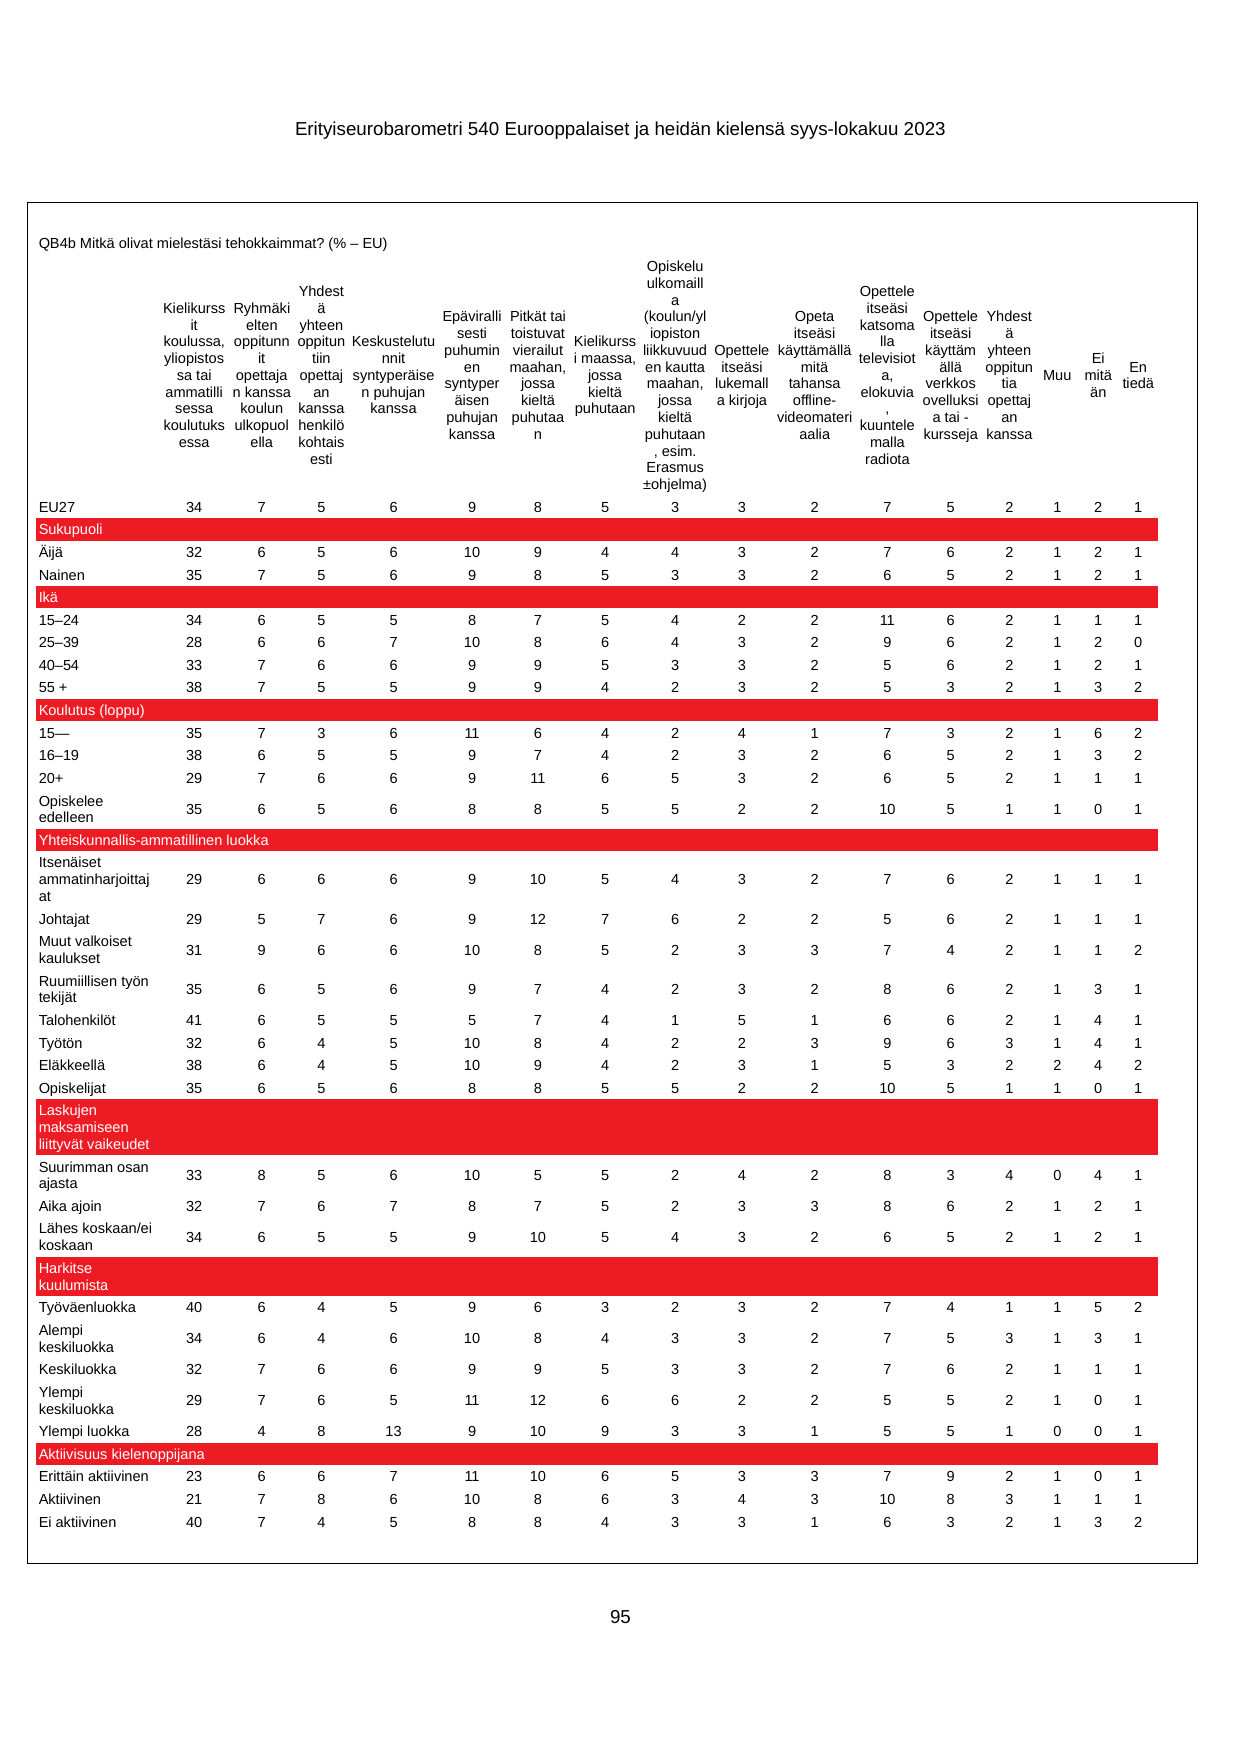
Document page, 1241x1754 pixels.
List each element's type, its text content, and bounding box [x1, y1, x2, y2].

table_cell 2 [773, 676, 856, 699]
table_cell 2 [982, 1358, 1036, 1381]
table_cell 40 [159, 1296, 229, 1319]
table_cell 7 [229, 1195, 294, 1217]
table_cell 10 [505, 851, 570, 907]
table_cell 8 [505, 1077, 570, 1099]
table_cell 6 [919, 1031, 982, 1054]
table_cell 5 [570, 1217, 640, 1257]
table_cell [1036, 1443, 1078, 1465]
table_cell 10 [438, 930, 505, 969]
table_cell 5 [1078, 1296, 1118, 1319]
table_cell 38 [159, 1054, 229, 1077]
table_cell 4 [570, 721, 640, 744]
table_cell 6 [294, 767, 348, 789]
table_cell 10 [856, 789, 919, 829]
table_cell En tiedä [1118, 255, 1158, 495]
table_cell Nainen [36, 563, 159, 586]
table_cell Opeta itseäsi käyttämällä mitä tahansa offline-videomateriaalia [773, 255, 856, 495]
table_cell 5 [640, 789, 710, 829]
table_cell 8 [505, 495, 570, 518]
table_cell Talohenkilöt [36, 1009, 159, 1031]
table_cell 5 [294, 609, 348, 631]
table_cell 7 [348, 631, 438, 654]
table_cell 7 [229, 1381, 294, 1420]
table_cell 29 [159, 1381, 229, 1420]
table_cell [1078, 518, 1118, 541]
table_cell 2 [773, 851, 856, 907]
table_cell 5 [919, 767, 982, 789]
table_cell 6 [919, 654, 982, 676]
table_cell 2 [710, 908, 773, 930]
table_cell [640, 1443, 710, 1465]
table_cell 5 [570, 1155, 640, 1195]
table_cell 3 [710, 631, 773, 654]
table_cell 9 [229, 930, 294, 969]
table_cell 6 [229, 1465, 294, 1488]
table_cell 2 [982, 1465, 1036, 1488]
table_cell 35 [159, 721, 229, 744]
table_cell 2 [773, 1217, 856, 1257]
table_cell 9 [438, 654, 505, 676]
table_cell 8 [505, 631, 570, 654]
table_cell 5 [640, 1465, 710, 1488]
table_cell Ei aktiivinen [36, 1510, 159, 1533]
table_cell Aika ajoin [36, 1195, 159, 1217]
table_cell 6 [919, 851, 982, 907]
table_cell [710, 829, 773, 851]
table_cell [919, 586, 982, 608]
table_cell Muu [1036, 255, 1078, 495]
table_cell 9 [438, 767, 505, 789]
table_cell Opiskelu ulkomailla (koulun/yliopiston liikkuvuuden kautta maahan, jossa kieltä puhutaan, esim. Erasmus±ohjelma) [640, 255, 710, 495]
table_cell Keskustelutunnit syntyperäisen puhujan kanssa [348, 255, 438, 495]
table_cell 1 [1118, 789, 1158, 829]
table_cell 5 [294, 1077, 348, 1099]
table_cell 5 [856, 654, 919, 676]
table_cell 5 [919, 789, 982, 829]
table_cell 2 [982, 563, 1036, 586]
table_cell 34 [159, 609, 229, 631]
table_cell 6 [348, 789, 438, 829]
table_cell Pitkät tai toistuvat vierailut maahan, jossa kieltä puhutaan [505, 255, 570, 495]
table_cell 9 [505, 1358, 570, 1381]
table_header [856, 232, 919, 255]
table_cell 8 [505, 930, 570, 969]
table_cell 2 [640, 1296, 710, 1319]
table_cell 1 [1036, 609, 1078, 631]
table_cell Yhteiskunnallis-ammatillinen luokka [36, 829, 640, 851]
table_cell 5 [570, 609, 640, 631]
table_cell 3 [640, 1319, 710, 1358]
table_cell Työtön [36, 1031, 159, 1054]
table_cell 6 [856, 767, 919, 789]
table_cell 13 [348, 1420, 438, 1443]
table_cell 4 [570, 1054, 640, 1077]
table_cell 11 [856, 609, 919, 631]
table_cell EU27 [36, 495, 159, 518]
table_cell 5 [919, 563, 982, 586]
table_cell 2 [640, 1054, 710, 1077]
table_cell 4 [1078, 1054, 1118, 1077]
table_cell [640, 1099, 710, 1155]
table_cell 4 [570, 1319, 640, 1358]
table_cell 6 [640, 908, 710, 930]
table_cell 6 [919, 1195, 982, 1217]
table_cell 3 [1078, 1510, 1118, 1533]
table_cell 10 [438, 1031, 505, 1054]
table_cell [505, 1099, 570, 1155]
table_cell 2 [710, 1077, 773, 1099]
table_cell 4 [640, 851, 710, 907]
table_cell 6 [348, 1077, 438, 1099]
table_cell 21 [159, 1488, 229, 1510]
table_cell 10 [438, 1054, 505, 1077]
table_cell 1 [773, 721, 856, 744]
table_cell Opiskelee edelleen [36, 789, 159, 829]
table_cell 4 [640, 541, 710, 563]
table_cell 5 [856, 1420, 919, 1443]
table_cell 6 [570, 1488, 640, 1510]
table_cell 3 [710, 1358, 773, 1381]
table_cell 6 [229, 1031, 294, 1054]
table_cell 4 [640, 609, 710, 631]
table_cell 1 [1036, 1510, 1078, 1533]
table_header [919, 232, 982, 255]
table_cell 1 [1036, 969, 1078, 1009]
table_cell 15–24 [36, 609, 159, 631]
table_cell 9 [856, 1031, 919, 1054]
table_cell 5 [438, 1009, 505, 1031]
table_cell Opettele itseäsi käyttämällä verkkosovelluksia tai -kursseja [919, 255, 982, 495]
table_cell 3 [710, 930, 773, 969]
table_cell [294, 518, 348, 541]
table_cell [856, 1257, 919, 1296]
table_cell 9 [438, 908, 505, 930]
table_cell 1 [1036, 908, 1078, 930]
table_cell 2 [773, 609, 856, 631]
table_cell Yhdestä yhteen oppituntiin opettajan kanssa henkilökohtaisesti [294, 255, 348, 495]
table_cell 8 [856, 1155, 919, 1195]
table_cell 6 [229, 609, 294, 631]
table_cell 9 [505, 654, 570, 676]
table_cell [438, 518, 505, 541]
table_cell 6 [294, 930, 348, 969]
table_cell 9 [438, 1420, 505, 1443]
table_cell [1118, 586, 1158, 608]
table_cell [1036, 1257, 1078, 1296]
table_cell 8 [294, 1420, 348, 1443]
table_cell 6 [294, 1465, 348, 1488]
table_cell [229, 586, 294, 608]
table_cell 1 [1036, 1319, 1078, 1358]
table_cell 5 [348, 1009, 438, 1031]
table_cell 32 [159, 1031, 229, 1054]
table_cell [348, 518, 438, 541]
table_cell 7 [229, 676, 294, 699]
table_cell 9 [570, 1420, 640, 1443]
table_cell [1078, 1099, 1118, 1155]
table_cell 2 [710, 789, 773, 829]
table_cell 2 [982, 1510, 1036, 1533]
table_cell 7 [294, 908, 348, 930]
table_cell 1 [1036, 563, 1078, 586]
table_cell 2 [982, 495, 1036, 518]
table_cell 6 [229, 1054, 294, 1077]
table_cell 40 [159, 1510, 229, 1533]
table_cell 5 [294, 744, 348, 767]
table_cell 6 [570, 767, 640, 789]
table_cell 5 [294, 1155, 348, 1195]
table_cell 1 [1118, 1217, 1158, 1257]
table_cell 2 [640, 930, 710, 969]
table_cell 9 [438, 1358, 505, 1381]
table_header QB4b Mitkä olivat mielestäsi tehokkaimmat? (% – EU) [36, 232, 570, 255]
table_cell 3 [570, 1296, 640, 1319]
table_cell 4 [570, 541, 640, 563]
table_cell 5 [570, 1195, 640, 1217]
table_cell 35 [159, 969, 229, 1009]
table_cell 3 [710, 495, 773, 518]
table_cell 6 [294, 654, 348, 676]
table_cell 34 [159, 1217, 229, 1257]
table_cell 2 [773, 563, 856, 586]
table_cell 5 [294, 1009, 348, 1031]
table_cell 6 [348, 767, 438, 789]
table_cell 6 [919, 541, 982, 563]
table_cell 5 [856, 908, 919, 930]
table_cell 6 [856, 563, 919, 586]
table_cell 9 [438, 1296, 505, 1319]
table_cell 4 [640, 631, 710, 654]
table_cell 6 [348, 969, 438, 1009]
table_cell [1078, 1257, 1118, 1296]
table_cell 1 [640, 1009, 710, 1031]
table_cell 1 [1078, 851, 1118, 907]
table_cell 7 [505, 744, 570, 767]
table_cell 1 [982, 1420, 1036, 1443]
table_cell 4 [294, 1296, 348, 1319]
table_cell 2 [1036, 1054, 1078, 1077]
table_cell [438, 1257, 505, 1296]
table_cell 3 [710, 744, 773, 767]
table_cell 8 [505, 1488, 570, 1510]
table_cell 3 [773, 1195, 856, 1217]
table_cell 5 [229, 908, 294, 930]
table_cell 6 [229, 969, 294, 1009]
table_cell 4 [919, 1296, 982, 1319]
table_cell 5 [570, 930, 640, 969]
table_cell 2 [640, 969, 710, 1009]
table_cell 5 [294, 563, 348, 586]
table_cell 1 [1036, 541, 1078, 563]
table_cell 1 [1118, 767, 1158, 789]
table_cell Lähes koskaan/ei koskaan [36, 1217, 159, 1257]
table_cell 1 [1036, 676, 1078, 699]
table_cell 40–54 [36, 654, 159, 676]
table_cell 6 [348, 1319, 438, 1358]
table_cell Kielikurssi maassa, jossa kieltä puhutaan [570, 255, 640, 495]
table_cell 6 [919, 1358, 982, 1381]
table_cell Epävirallisesti puhuminen syntyperäisen puhujan kanssa [438, 255, 505, 495]
table_cell 3 [710, 541, 773, 563]
table_cell [640, 586, 710, 608]
table_cell [982, 1099, 1036, 1155]
table_cell 1 [1118, 541, 1158, 563]
table_cell 4 [294, 1510, 348, 1533]
table_cell [159, 1099, 229, 1155]
table_cell [982, 1257, 1036, 1296]
table_cell 2 [1078, 631, 1118, 654]
table_cell [982, 518, 1036, 541]
table_cell 2 [640, 676, 710, 699]
table_cell 2 [982, 1217, 1036, 1257]
table_cell 7 [229, 721, 294, 744]
table_cell 6 [919, 609, 982, 631]
table_cell 2 [773, 495, 856, 518]
table_cell Sukupuoli [36, 518, 159, 541]
table_cell 38 [159, 676, 229, 699]
table_cell 6 [229, 1319, 294, 1358]
table_cell 5 [348, 609, 438, 631]
table_cell 34 [159, 495, 229, 518]
table_cell 6 [570, 1381, 640, 1420]
table_cell 3 [710, 767, 773, 789]
table_cell [640, 699, 710, 721]
table_cell 1 [1118, 1420, 1158, 1443]
table_cell 2 [1118, 930, 1158, 969]
table_cell 1 [1036, 930, 1078, 969]
table_cell [505, 518, 570, 541]
table_cell 2 [1078, 563, 1118, 586]
table_cell 7 [229, 654, 294, 676]
table_cell 1 [1118, 1358, 1158, 1381]
table_cell Koulutus (loppu) [36, 699, 640, 721]
table_cell 33 [159, 654, 229, 676]
table_cell Harkitse kuulumista [36, 1257, 159, 1296]
table_cell 6 [229, 744, 294, 767]
table_cell 4 [294, 1054, 348, 1077]
table_cell 5 [294, 1217, 348, 1257]
table_cell 1 [1118, 908, 1158, 930]
table_cell 5 [348, 744, 438, 767]
table_cell 7 [856, 1465, 919, 1488]
table_cell 12 [505, 908, 570, 930]
table_cell 2 [982, 609, 1036, 631]
table_cell [710, 518, 773, 541]
table_cell [773, 518, 856, 541]
table_cell 2 [982, 767, 1036, 789]
table_cell 2 [773, 767, 856, 789]
table_cell 9 [438, 495, 505, 518]
table_cell 5 [570, 1358, 640, 1381]
table_cell 4 [570, 1510, 640, 1533]
table_cell 5 [919, 1217, 982, 1257]
table_cell 2 [640, 721, 710, 744]
table_cell 6 [505, 1296, 570, 1319]
table_cell [640, 1257, 710, 1296]
table_cell 6 [856, 1510, 919, 1533]
table_cell 0 [1118, 631, 1158, 654]
table_cell 1 [1118, 1381, 1158, 1420]
table_cell [1118, 1099, 1158, 1155]
table_cell 23 [159, 1465, 229, 1488]
table_cell 7 [505, 1009, 570, 1031]
table_cell 4 [710, 721, 773, 744]
table_cell 4 [570, 744, 640, 767]
table_cell 2 [773, 1155, 856, 1195]
table_cell 1 [982, 1296, 1036, 1319]
table_cell 5 [570, 563, 640, 586]
table_cell 1 [982, 789, 1036, 829]
table_cell [919, 1257, 982, 1296]
table_cell 4 [982, 1155, 1036, 1195]
table_cell [348, 1257, 438, 1296]
table_cell 35 [159, 789, 229, 829]
table_cell 6 [294, 631, 348, 654]
table_cell [919, 699, 982, 721]
table_cell 4 [570, 1009, 640, 1031]
table_cell 5 [856, 1054, 919, 1077]
table_cell 3 [710, 1195, 773, 1217]
table_cell 6 [229, 1296, 294, 1319]
table_cell 5 [919, 495, 982, 518]
table_cell 6 [505, 721, 570, 744]
table_cell 1 [1118, 1009, 1158, 1031]
table_cell 7 [856, 541, 919, 563]
table_cell 3 [640, 654, 710, 676]
table_cell 33 [159, 1155, 229, 1195]
table_cell Opiskelijat [36, 1077, 159, 1099]
table_cell 4 [570, 1031, 640, 1054]
table_cell 1 [1036, 654, 1078, 676]
table_cell 4 [1078, 1009, 1118, 1031]
table_cell 5 [570, 1077, 640, 1099]
table_cell 10 [438, 1155, 505, 1195]
table_cell 3 [919, 1155, 982, 1195]
table_cell 3 [919, 721, 982, 744]
table_cell 9 [919, 1465, 982, 1488]
table_cell 3 [710, 676, 773, 699]
table_cell 5 [640, 767, 710, 789]
table_cell 9 [856, 631, 919, 654]
table_header [773, 232, 856, 255]
table_cell 10 [505, 1420, 570, 1443]
table_cell 4 [570, 676, 640, 699]
table_cell 3 [919, 1054, 982, 1077]
table_cell 7 [856, 1319, 919, 1358]
table_cell 6 [229, 541, 294, 563]
table_cell Ryhmäkielten oppitunnit opettajan kanssa koulun ulkopuolella [229, 255, 294, 495]
table_cell 11 [438, 721, 505, 744]
table_cell 1 [1036, 1465, 1078, 1488]
table_cell 6 [348, 563, 438, 586]
table_cell 6 [570, 631, 640, 654]
table_cell Äijä [36, 541, 159, 563]
table_cell 5 [294, 969, 348, 1009]
table_cell 10 [505, 1217, 570, 1257]
table_cell Ikä [36, 586, 159, 608]
table_cell 2 [773, 654, 856, 676]
table_cell [710, 1443, 773, 1465]
table_cell 7 [856, 930, 919, 969]
table_cell 6 [348, 721, 438, 744]
table_cell 1 [1118, 563, 1158, 586]
table_cell [159, 1257, 229, 1296]
table_cell 2 [710, 1381, 773, 1420]
table_cell 3 [919, 676, 982, 699]
table_cell 1 [1118, 1319, 1158, 1358]
table_cell 34 [159, 1319, 229, 1358]
table_cell [294, 1257, 348, 1296]
table_cell [710, 586, 773, 608]
table_cell 1 [1118, 851, 1158, 907]
table_cell 4 [710, 1155, 773, 1195]
table_cell 5 [505, 1155, 570, 1195]
table_cell 5 [348, 1031, 438, 1054]
table_cell 38 [159, 744, 229, 767]
table_cell [856, 586, 919, 608]
table_cell Yhdestä yhteen oppituntia opettajan kanssa [982, 255, 1036, 495]
table_cell 0 [1036, 1420, 1078, 1443]
table_cell 2 [982, 1009, 1036, 1031]
table_cell 11 [438, 1465, 505, 1488]
table_cell 9 [505, 676, 570, 699]
table_header [1078, 232, 1118, 255]
table_cell 5 [294, 495, 348, 518]
table_cell Aktiivinen [36, 1488, 159, 1510]
table_cell 1 [1036, 1358, 1078, 1381]
table_cell 3 [640, 1510, 710, 1533]
table_cell 6 [570, 1465, 640, 1488]
table_cell 5 [348, 1054, 438, 1077]
table_cell 29 [159, 908, 229, 930]
table_cell 1 [1118, 1195, 1158, 1217]
table_cell [982, 1443, 1036, 1465]
table_cell 5 [570, 654, 640, 676]
table_cell 3 [710, 969, 773, 1009]
table_cell [570, 1443, 640, 1465]
table_cell 8 [438, 609, 505, 631]
table_cell [229, 518, 294, 541]
table_cell 6 [856, 1217, 919, 1257]
table_cell 5 [640, 1077, 710, 1099]
table_cell 3 [710, 1420, 773, 1443]
table_cell 7 [229, 1510, 294, 1533]
table_cell [982, 699, 1036, 721]
table_cell 4 [570, 969, 640, 1009]
table_cell 29 [159, 851, 229, 907]
table_cell Erittäin aktiivinen [36, 1465, 159, 1488]
table_cell Aktiivisuus kielenoppijana [36, 1443, 570, 1465]
table_cell Ylempi luokka [36, 1420, 159, 1443]
table_cell 8 [438, 1195, 505, 1217]
table_cell 2 [1118, 1054, 1158, 1077]
table_cell [1036, 586, 1078, 608]
table_cell 3 [294, 721, 348, 744]
table_cell 55 + [36, 676, 159, 699]
table_cell 0 [1078, 1381, 1118, 1420]
table_cell 7 [348, 1195, 438, 1217]
table_cell [982, 829, 1036, 851]
table_cell 4 [919, 930, 982, 969]
table_cell [982, 586, 1036, 608]
table_cell 3 [710, 654, 773, 676]
table_cell 6 [1078, 721, 1118, 744]
table_cell 2 [1118, 1510, 1158, 1533]
table_cell [1118, 1443, 1158, 1465]
table_cell Opettele itseäsi lukemalla kirjoja [710, 255, 773, 495]
table_cell 29 [159, 767, 229, 789]
table_cell 6 [919, 908, 982, 930]
table_cell 7 [229, 563, 294, 586]
table_cell 3 [710, 1510, 773, 1533]
table_cell [294, 586, 348, 608]
table_cell 3 [982, 1488, 1036, 1510]
table_cell 2 [982, 1054, 1036, 1077]
table_cell [1078, 1443, 1118, 1465]
table_cell 2 [640, 1031, 710, 1054]
table_cell 10 [856, 1488, 919, 1510]
table_cell 7 [856, 721, 919, 744]
table_cell 10 [438, 1488, 505, 1510]
table_cell 1 [1036, 1488, 1078, 1510]
table_cell 9 [438, 851, 505, 907]
table_cell Laskujen maksamiseen liittyvät vaikeudet [36, 1099, 159, 1155]
table_cell 5 [710, 1009, 773, 1031]
table_cell 6 [229, 1217, 294, 1257]
table_cell 6 [294, 1381, 348, 1420]
table_cell 1 [1078, 1358, 1118, 1381]
table_cell 1 [1118, 1077, 1158, 1099]
table_cell 1 [1036, 744, 1078, 767]
table_cell [1078, 829, 1118, 851]
table_cell 10 [505, 1465, 570, 1488]
table_cell 11 [505, 767, 570, 789]
table_cell 5 [919, 1381, 982, 1420]
table_cell 3 [640, 563, 710, 586]
table_cell 7 [856, 1296, 919, 1319]
table_cell 5 [919, 1077, 982, 1099]
table_cell 9 [438, 676, 505, 699]
table_cell 6 [348, 908, 438, 930]
table_cell Muut valkoiset kaulukset [36, 930, 159, 969]
table_header [640, 232, 710, 255]
table_cell 2 [1078, 495, 1118, 518]
table_cell 1 [1036, 721, 1078, 744]
table_cell 4 [640, 1217, 710, 1257]
table_cell [1078, 699, 1118, 721]
table_cell 3 [919, 1510, 982, 1533]
table_cell 5 [919, 744, 982, 767]
table_cell 2 [982, 969, 1036, 1009]
table_cell 1 [1118, 1488, 1158, 1510]
table_cell 4 [1078, 1031, 1118, 1054]
table_cell 5 [348, 1510, 438, 1533]
table_cell 8 [505, 1031, 570, 1054]
table_cell 6 [856, 744, 919, 767]
table_cell 2 [1118, 676, 1158, 699]
table_cell 2 [640, 1195, 710, 1217]
table_cell 7 [570, 908, 640, 930]
table_cell [856, 1443, 919, 1465]
table_cell 3 [710, 1465, 773, 1488]
table_cell 2 [982, 908, 1036, 930]
table_cell 6 [348, 930, 438, 969]
table_cell 6 [348, 541, 438, 563]
table_cell 2 [640, 1155, 710, 1195]
table_cell 5 [570, 851, 640, 907]
table_cell 1 [773, 1054, 856, 1077]
table_cell Opettele itseäsi katsomalla televisiota, elokuvia, kuuntelemalla radiota [856, 255, 919, 495]
table_cell Kielikurssit koulussa, yliopistossa tai ammatillisessa koulutuksessa [159, 255, 229, 495]
table_cell 3 [773, 1031, 856, 1054]
table_cell [710, 1099, 773, 1155]
table_cell [919, 1443, 982, 1465]
table_cell 2 [773, 789, 856, 829]
table_cell [570, 586, 640, 608]
table_cell [570, 1099, 640, 1155]
table_cell 2 [1078, 1217, 1118, 1257]
table_cell 2 [773, 969, 856, 1009]
table_cell 1 [1118, 1465, 1158, 1488]
table_cell 2 [982, 1381, 1036, 1420]
table_cell 35 [159, 1077, 229, 1099]
table_cell 6 [919, 1009, 982, 1031]
table_cell 7 [856, 851, 919, 907]
table_cell [1118, 1257, 1158, 1296]
table_cell 1 [1036, 495, 1078, 518]
table_cell [773, 1443, 856, 1465]
table_cell 6 [348, 654, 438, 676]
table_cell 7 [856, 495, 919, 518]
table_cell 5 [348, 1296, 438, 1319]
table_cell 6 [229, 789, 294, 829]
table_cell [438, 586, 505, 608]
table_cell [294, 1099, 348, 1155]
table_cell [773, 699, 856, 721]
table_cell 25–39 [36, 631, 159, 654]
table_cell 5 [856, 676, 919, 699]
table_cell 2 [982, 654, 1036, 676]
table_header [1118, 232, 1158, 255]
table_cell 3 [710, 1054, 773, 1077]
table_cell 2 [982, 541, 1036, 563]
table_cell [438, 1099, 505, 1155]
table_cell 3 [710, 1217, 773, 1257]
table_cell 9 [505, 541, 570, 563]
table_cell 1 [1118, 609, 1158, 631]
table_cell Eläkkeellä [36, 1054, 159, 1077]
table_cell 5 [348, 676, 438, 699]
table_cell 0 [1078, 789, 1118, 829]
table_cell 6 [229, 1077, 294, 1099]
table_cell 1 [1036, 1195, 1078, 1217]
table_cell 0 [1036, 1155, 1078, 1195]
table_cell 3 [1078, 744, 1118, 767]
table_cell [570, 1257, 640, 1296]
table_cell [348, 586, 438, 608]
table_cell 6 [856, 1009, 919, 1031]
table_cell [1078, 586, 1118, 608]
table_cell 9 [438, 1217, 505, 1257]
table_cell 2 [773, 1381, 856, 1420]
table_cell 2 [773, 1319, 856, 1358]
table_cell [1118, 518, 1158, 541]
table_cell [856, 1099, 919, 1155]
table_cell [640, 829, 710, 851]
table_cell 1 [1118, 1031, 1158, 1054]
table_cell 8 [505, 563, 570, 586]
table_cell 2 [982, 721, 1036, 744]
table_cell 10 [438, 631, 505, 654]
table_cell [1036, 1099, 1078, 1155]
table_cell 3 [640, 495, 710, 518]
table_header [710, 232, 773, 255]
table_cell 2 [640, 744, 710, 767]
table_cell 6 [348, 1488, 438, 1510]
table_cell [710, 1257, 773, 1296]
table_cell [856, 829, 919, 851]
table_cell 20+ [36, 767, 159, 789]
table_cell 1 [1036, 1296, 1078, 1319]
table_cell 10 [438, 1319, 505, 1358]
table_cell Työväenluokka [36, 1296, 159, 1319]
table_cell 5 [919, 1319, 982, 1358]
table_cell 3 [640, 1358, 710, 1381]
table_cell 3 [773, 1488, 856, 1510]
table_cell [505, 586, 570, 608]
table_cell 2 [773, 631, 856, 654]
table_cell 6 [640, 1381, 710, 1420]
table_cell 6 [229, 851, 294, 907]
table_cell 12 [505, 1381, 570, 1420]
table_cell 7 [229, 1488, 294, 1510]
table_cell 28 [159, 631, 229, 654]
table_cell 1 [982, 1077, 1036, 1099]
table_cell 32 [159, 1195, 229, 1217]
table_cell 1 [773, 1510, 856, 1533]
table_cell 2 [982, 1195, 1036, 1217]
table_cell 2 [982, 851, 1036, 907]
table_cell 2 [1118, 1296, 1158, 1319]
table_cell 5 [294, 541, 348, 563]
table_cell 41 [159, 1009, 229, 1031]
table_cell 6 [919, 969, 982, 1009]
table_cell 4 [229, 1420, 294, 1443]
table_cell 8 [438, 789, 505, 829]
table_cell 1 [773, 1009, 856, 1031]
table_cell 7 [229, 1358, 294, 1381]
table_cell Ei mitään [1078, 255, 1118, 495]
table_cell [1036, 829, 1078, 851]
table_cell [1118, 699, 1158, 721]
table_cell 7 [229, 767, 294, 789]
table_cell 3 [640, 1420, 710, 1443]
table_cell 9 [438, 969, 505, 1009]
table_cell 8 [505, 1319, 570, 1358]
table_cell 1 [1036, 631, 1078, 654]
table_cell [1036, 699, 1078, 721]
table_cell 9 [505, 1054, 570, 1077]
table_cell 2 [982, 744, 1036, 767]
table_cell 9 [438, 744, 505, 767]
table_cell [348, 1099, 438, 1155]
table_cell 0 [1078, 1465, 1118, 1488]
table_cell 9 [438, 563, 505, 586]
table_cell 2 [773, 1358, 856, 1381]
table_cell 5 [856, 1381, 919, 1420]
table_cell [159, 586, 229, 608]
table_cell 16–19 [36, 744, 159, 767]
table_cell 7 [505, 969, 570, 1009]
table_cell [1118, 829, 1158, 851]
table_cell 3 [1078, 969, 1118, 1009]
table_cell 6 [229, 1009, 294, 1031]
table_cell Itsenäiset ammatinharjoittajat [36, 851, 159, 907]
table_header [982, 232, 1036, 255]
table_cell 35 [159, 563, 229, 586]
table_cell Ruumiillisen työn tekijät [36, 969, 159, 1009]
table_cell 2 [1078, 654, 1118, 676]
table_cell [856, 699, 919, 721]
table_cell 3 [982, 1031, 1036, 1054]
table_cell 10 [438, 541, 505, 563]
table_cell [710, 699, 773, 721]
table_cell 1 [1118, 495, 1158, 518]
table_cell 1 [1118, 654, 1158, 676]
table_cell 1 [1078, 1488, 1118, 1510]
table_cell 7 [856, 1358, 919, 1381]
table_cell 5 [348, 1217, 438, 1257]
table_cell 1 [1036, 1381, 1078, 1420]
table_cell 8 [856, 969, 919, 1009]
table_cell 15— [36, 721, 159, 744]
table_cell 8 [438, 1077, 505, 1099]
table_cell [36, 255, 159, 495]
table_header [1036, 232, 1078, 255]
table_cell 1 [1036, 1009, 1078, 1031]
table_cell 2 [773, 744, 856, 767]
table_cell [159, 518, 229, 541]
table_cell 6 [229, 631, 294, 654]
table_cell 1 [1036, 1031, 1078, 1054]
table_cell 28 [159, 1420, 229, 1443]
table_cell [773, 829, 856, 851]
table_cell 1 [1036, 851, 1078, 907]
table_cell 32 [159, 1358, 229, 1381]
table_cell 5 [294, 676, 348, 699]
table_cell 32 [159, 541, 229, 563]
table_cell 6 [348, 495, 438, 518]
table_cell 2 [773, 908, 856, 930]
table_cell 8 [294, 1488, 348, 1510]
table_cell 6 [294, 1358, 348, 1381]
table_cell 11 [438, 1381, 505, 1420]
table_cell 6 [294, 1195, 348, 1217]
table_cell 8 [505, 789, 570, 829]
table_cell 1 [1118, 969, 1158, 1009]
table_cell 3 [710, 563, 773, 586]
table_cell 2 [773, 1296, 856, 1319]
table_cell 8 [505, 1510, 570, 1533]
table_cell 1 [1078, 908, 1118, 930]
table_cell Johtajat [36, 908, 159, 930]
table_cell 4 [710, 1488, 773, 1510]
table_cell 4 [294, 1319, 348, 1358]
table_cell 6 [348, 1155, 438, 1195]
table_cell 2 [710, 609, 773, 631]
table_cell 8 [229, 1155, 294, 1195]
table_cell 3 [710, 1296, 773, 1319]
table_cell 2 [982, 930, 1036, 969]
table_cell [773, 586, 856, 608]
table_cell [1036, 518, 1078, 541]
table_cell 1 [1118, 1155, 1158, 1195]
table_cell 5 [348, 1381, 438, 1420]
table_cell 2 [710, 1031, 773, 1054]
table_cell 3 [710, 1319, 773, 1358]
table_cell 7 [229, 495, 294, 518]
table_cell 8 [856, 1195, 919, 1217]
table_cell 3 [773, 1465, 856, 1488]
table_cell 2 [773, 1077, 856, 1099]
table_cell 4 [1078, 1155, 1118, 1195]
table_cell 1 [1036, 789, 1078, 829]
table_cell 7 [348, 1465, 438, 1488]
table_cell [570, 518, 640, 541]
table_cell Ylempi keskiluokka [36, 1381, 159, 1420]
table_cell 2 [982, 676, 1036, 699]
table_cell 1 [1036, 767, 1078, 789]
table_cell 5 [294, 789, 348, 829]
table_cell 1 [1036, 1077, 1078, 1099]
table_cell [773, 1257, 856, 1296]
table_cell 5 [570, 495, 640, 518]
table_cell 2 [1078, 1195, 1118, 1217]
table_cell 8 [438, 1510, 505, 1533]
table_cell 5 [570, 789, 640, 829]
table_cell 3 [1078, 676, 1118, 699]
table_cell [919, 518, 982, 541]
table_cell [229, 1257, 294, 1296]
table_cell 1 [773, 1420, 856, 1443]
table_cell 6 [348, 851, 438, 907]
table_cell Suurimman osan ajasta [36, 1155, 159, 1195]
table_cell 3 [710, 851, 773, 907]
table_cell 7 [505, 1195, 570, 1217]
table_cell [640, 518, 710, 541]
table_cell 31 [159, 930, 229, 969]
table_cell 2 [773, 541, 856, 563]
table_cell 3 [1078, 1319, 1118, 1358]
table_cell [856, 518, 919, 541]
table_cell 3 [773, 930, 856, 969]
table_cell 0 [1078, 1077, 1118, 1099]
table_cell 2 [1118, 744, 1158, 767]
table_cell 6 [294, 851, 348, 907]
table_cell 8 [919, 1488, 982, 1510]
table_cell 5 [919, 1420, 982, 1443]
table_cell [773, 1099, 856, 1155]
table_cell Alempi keskiluokka [36, 1319, 159, 1358]
table_cell 1 [1078, 930, 1118, 969]
table_cell [919, 829, 982, 851]
table_cell 4 [294, 1031, 348, 1054]
table_cell 3 [982, 1319, 1036, 1358]
table_cell 7 [505, 609, 570, 631]
table_header [570, 232, 640, 255]
table_cell 6 [919, 631, 982, 654]
table_cell Keskiluokka [36, 1358, 159, 1381]
table_cell 6 [348, 1358, 438, 1381]
table_cell [229, 1099, 294, 1155]
table_cell 2 [982, 631, 1036, 654]
table_cell 0 [1078, 1420, 1118, 1443]
table_cell 2 [1078, 541, 1118, 563]
table_cell [919, 1099, 982, 1155]
table_cell 1 [1078, 767, 1118, 789]
table_cell 1 [1036, 1217, 1078, 1257]
table_cell 3 [640, 1488, 710, 1510]
table_cell [505, 1257, 570, 1296]
table_cell 2 [1118, 721, 1158, 744]
table_cell 1 [1078, 609, 1118, 631]
table_cell 10 [856, 1077, 919, 1099]
